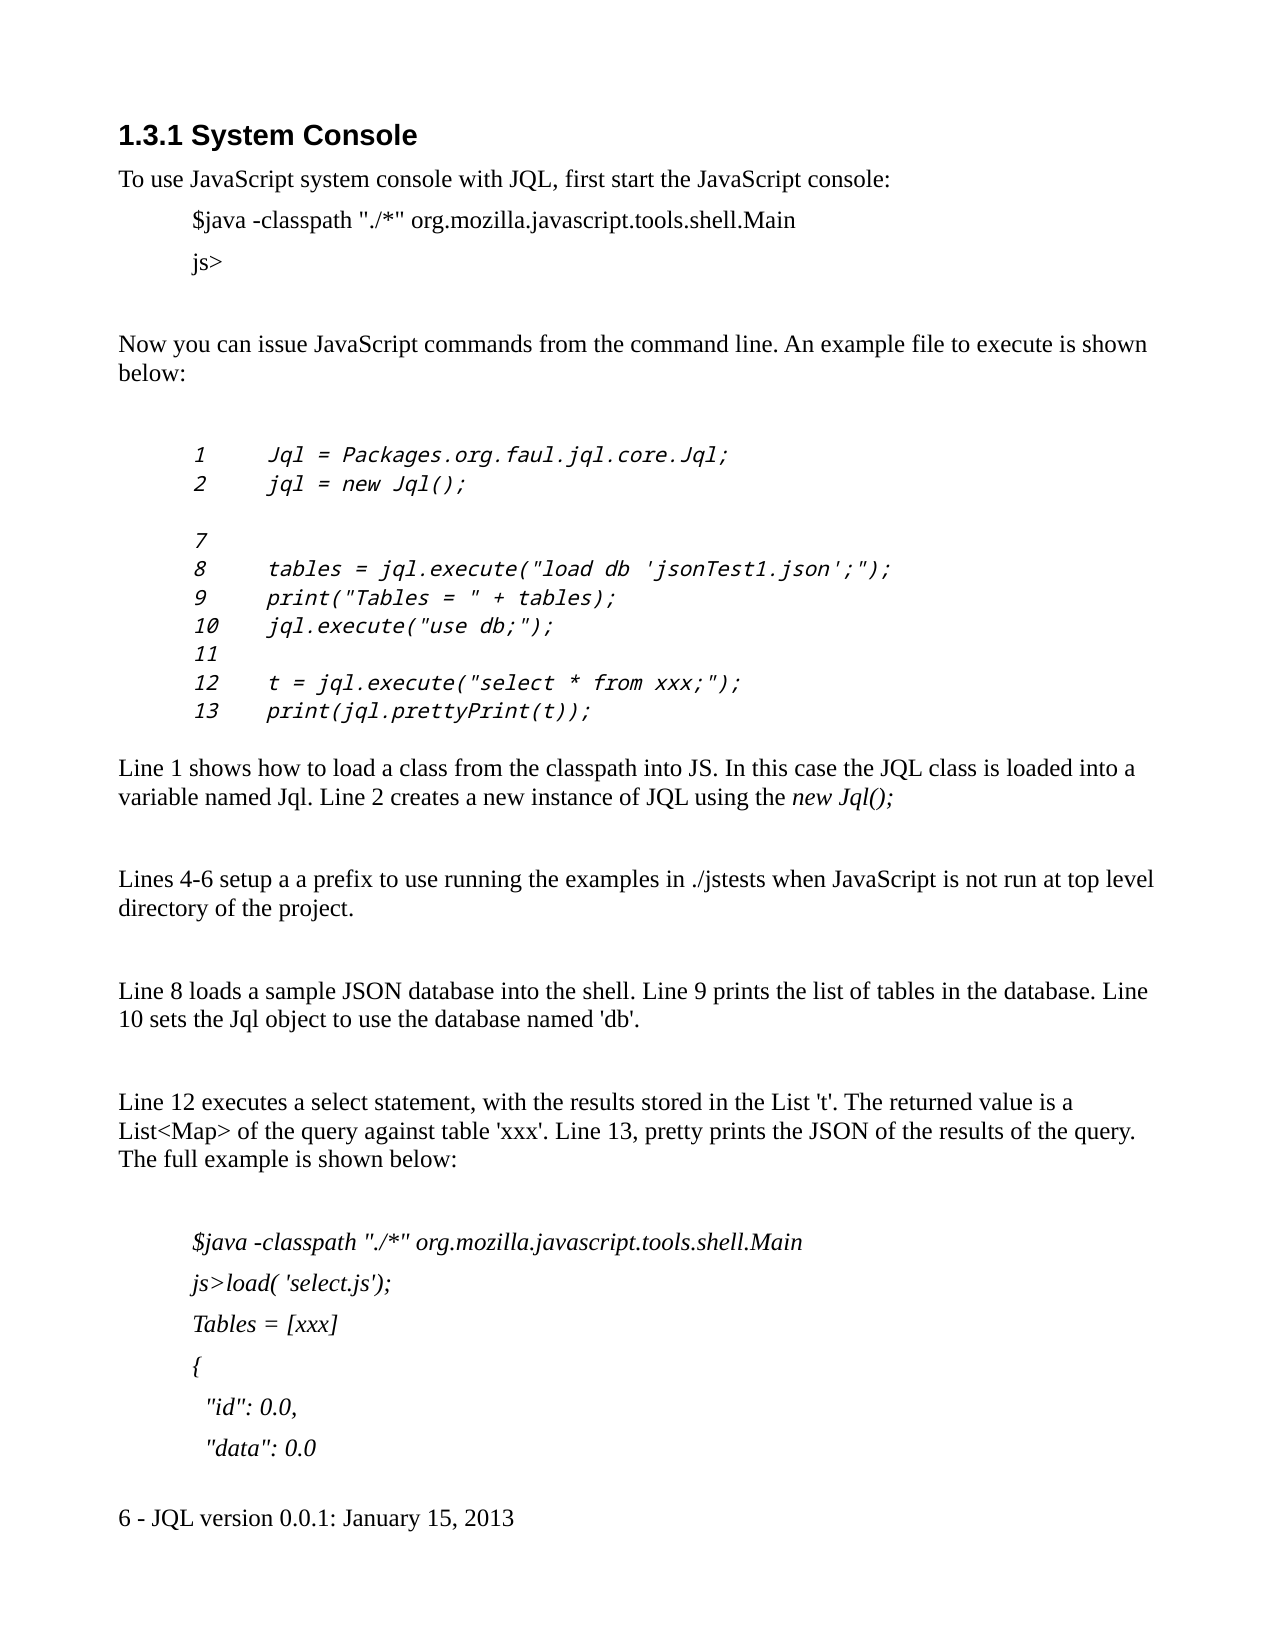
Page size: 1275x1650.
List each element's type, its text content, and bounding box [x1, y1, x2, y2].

text "data": 0.0 [192, 1433, 1157, 1462]
text 9 print("Tables = " + tables); [192, 583, 1157, 611]
text Lines 4-6 setup a a prefix to use running the examples in ./jstests when JavaScript is not run at top level directory of the project. [118, 864, 1157, 922]
text 13 print(jql.prettyPrint(t)); [192, 696, 1157, 725]
text 2 jql = new Jql(); [192, 469, 1157, 497]
text 11 [192, 639, 1157, 668]
text js> [118, 247, 1157, 275]
text "id": 0.0, [192, 1392, 1157, 1421]
text 12 t = jql.execute("select * from xxx;"); [192, 668, 1157, 696]
text 10 jql.execute("use db;"); [192, 611, 1157, 639]
text js>load( 'select.js'); [118, 1268, 1157, 1297]
text 7 [192, 526, 1157, 554]
subtitle 1.3.1 System Console [118, 118, 1157, 152]
text 1 Jql = Packages.org.faul.jql.core.Jql; [192, 440, 1157, 469]
text Line 12 executes a select statement, with the results stored in the List 't'. The returned value is a List<Map> of the query against table 'xxx'. Line 13, pretty prints the JSON of the results of the query. The full example is shown below: [118, 1087, 1157, 1173]
text $java -classpath "./*" org.mozilla.javascript.tools.shell.Main [118, 1227, 1157, 1256]
text Line 1 shows how to load a class from the classpath into JS. In this case the JQL class is loaded into a variable named Jql. Line 2 creates a new instance of JQL using the new Jql(); [118, 753, 1157, 811]
text Now you can issue JavaScript commands from the command line. An example file to execute is shown below: [118, 329, 1157, 387]
text $java -classpath "./*" org.mozilla.javascript.tools.shell.Main [118, 205, 1157, 234]
text Tables = [xxx] [118, 1309, 1157, 1338]
text Line 8 loads a sample JSON database into the shell. Line 9 prints the list of tables in the database. Line 10 sets the Jql object to use the database named 'db'. [118, 976, 1157, 1033]
text 8 tables = jql.execute("load db 'jsonTest1.json';"); [192, 554, 1157, 583]
text { [192, 1351, 1157, 1379]
text To use JavaScript system console with JQL, first start the JavaScript console: [118, 164, 1157, 193]
